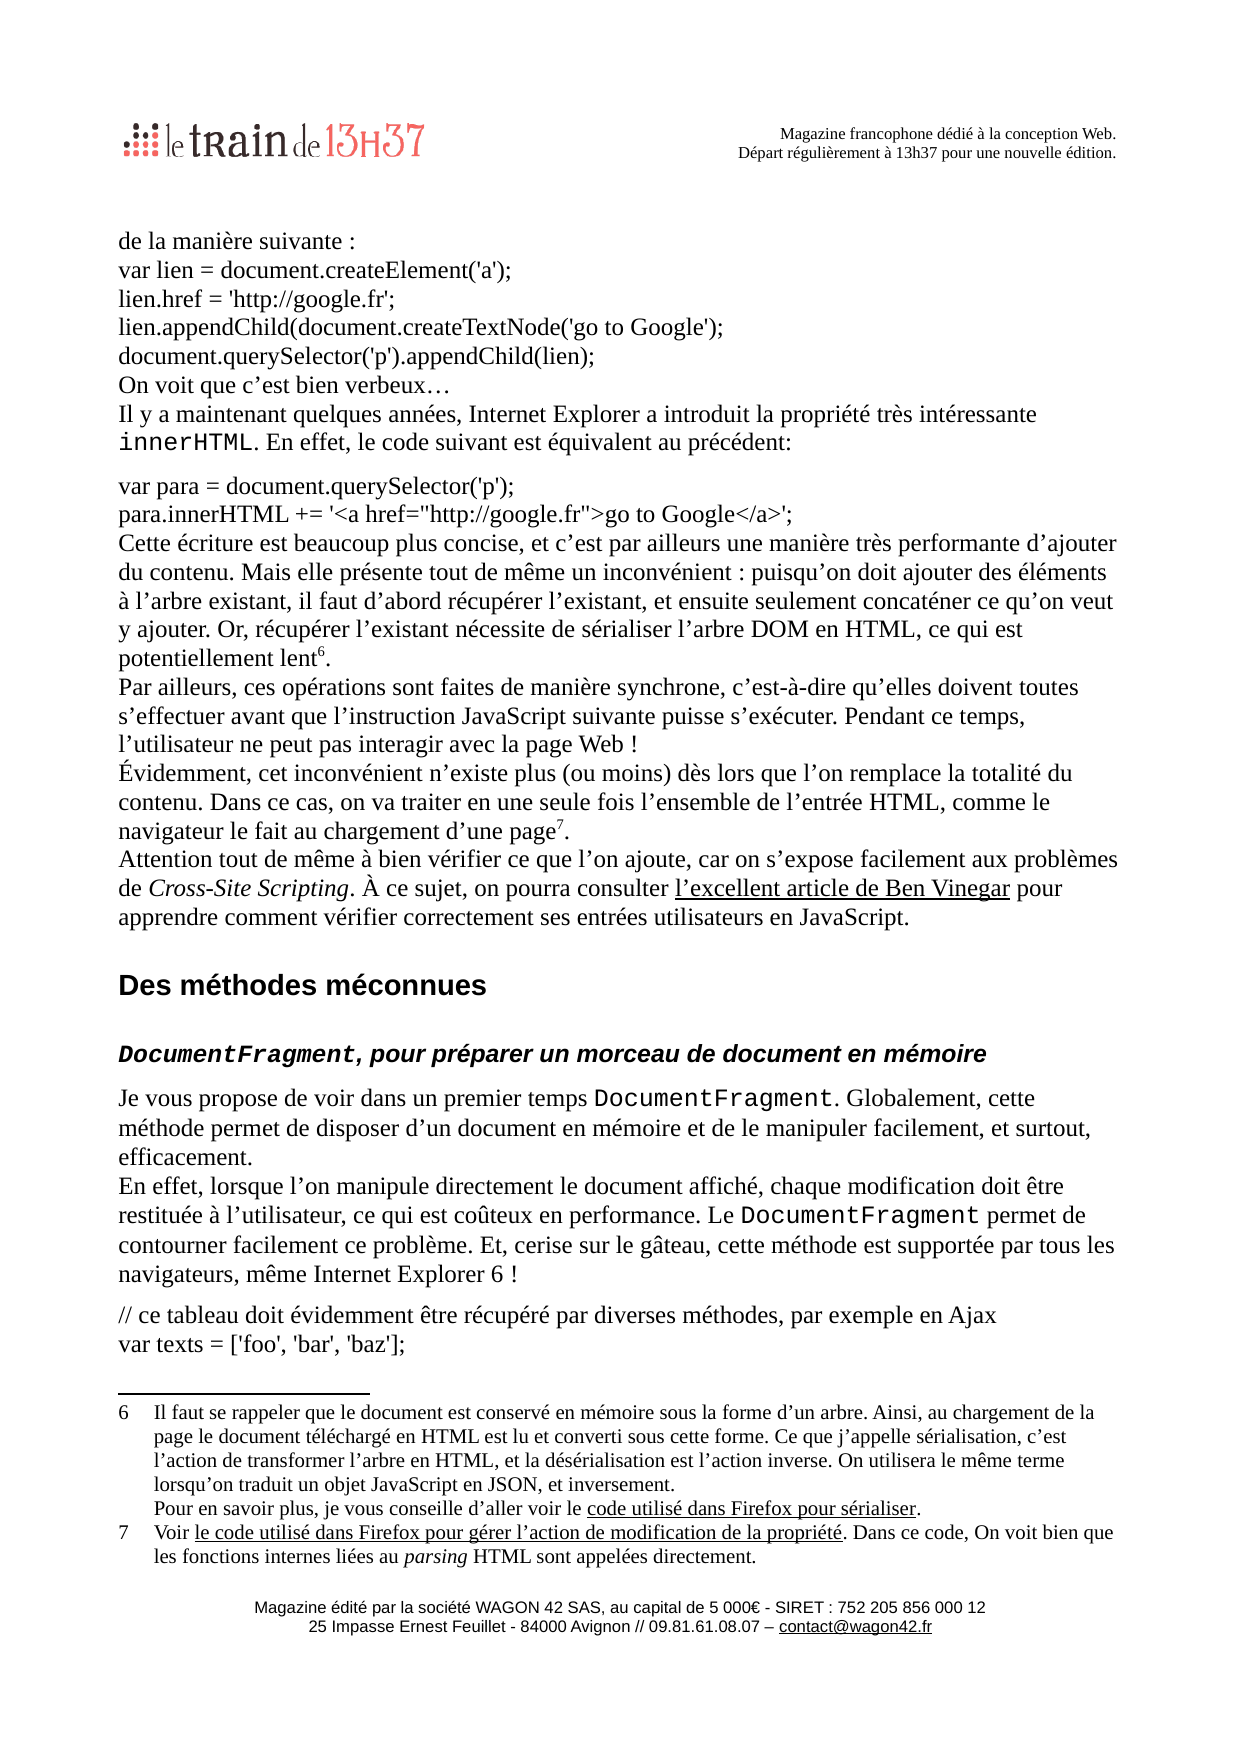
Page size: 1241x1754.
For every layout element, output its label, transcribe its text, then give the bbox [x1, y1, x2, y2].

text Il faut se rappeler que le document est conservé en mémoire sous la forme d’un arbre. Ainsi, au chargement de la page le document téléchargé en HTML est lu et converti sous cette forme. Ce que j’appelle sérialisation, c’est l’action de transformer l’arbre en HTML, et la désérialisation est l’action inverse. On utilisera le même terme lorsqu’on traduit un objet JavaScript en JSON, et inversement. Pour en savoir plus, je vous conseille d’aller voir le code utilisé dans Firefox pour sérialiser. [118, 1399, 1122, 1520]
text var texts = ['foo', 'bar', 'baz']; [118, 1329, 1122, 1358]
text var lien = document.createElement('a'); [118, 255, 1122, 284]
subtitle DocumentFragment, pour préparer un morceau de document en mémoire [118, 1039, 1122, 1070]
text Évidemment, cet inconvénient n’existe plus (ou moins) dès lors que l’on remplace la totalité du contenu. Dans ce cas, on va traiter en une seule fois l’ensemble de l’entrée HTML, comme le navigateur le fait au chargement d’une page. Attention tout de même à bien vérifier ce que l’on ajoute, car on s’expose facilement aux problèmes de Cross-Site Scripting. À ce sujet, on pourra consulter l’excellent article de Ben Vinegar pour apprendre comment vérifier correctement ses entrées utilisateurs en JavaScript. [118, 758, 1122, 931]
text Voir le code utilisé dans Firefox pour gérer l’action de modification de la propriété. Dans ce code, On voit bien que les fonctions internes liées au parsing HTML sont appelées directement. [118, 1520, 1122, 1568]
text document.querySelector('p').appendChild(lien); [118, 341, 1122, 370]
text de la manière suivante : [118, 226, 1122, 255]
text En effet, lorsque l’on manipule directement le document affiché, chaque modification doit être restituée à l’utilisateur, ce qui est coûteux en performance. Le DocumentFragment permet de contourner facilement ce problème. Et, cerise sur le gâteau, cette méthode est supportée par tous les navigateurs, même Internet Explorer 6 ! [118, 1171, 1122, 1288]
text lien.appendChild(document.createTextNode('go to Google'); [118, 312, 1122, 341]
text Je vous propose de voir dans un premier temps DocumentFragment. Globalement, cette méthode permet de disposer d’un document en mémoire et de le manipuler facilement, et surtout, efficacement. [118, 1083, 1122, 1171]
text Cette écriture est beaucoup plus concise, et c’est par ailleurs une manière très performante d’ajouter du contenu. Mais elle présente tout de même un inconvénient : puisqu’on doit ajouter des éléments à l’arbre existant, il faut d’abord récupérer l’existant, et ensuite seulement concaténer ce qu’on veut y ajouter. Or, récupérer l’existant nécessite de sérialiser l’arbre DOM en HTML, ce qui est potentiellement lent. Par ailleurs, ces opérations sont faites de manière synchrone, c’est-à-dire qu’elles doivent toutes s’effectuer avant que l’instruction JavaScript suivante puisse s’exécuter. Pendant ce temps, l’utilisateur ne peut pas interagir avec la page Web ! [118, 528, 1122, 758]
text var para = document.querySelector('p'); [118, 471, 1122, 499]
text On voit que c’est bien verbeux… [118, 370, 1122, 399]
subtitle Des méthodes méconnues [118, 968, 1122, 1002]
text lien.href = 'http://google.fr'; [118, 284, 1122, 312]
text // ce tableau doit évidemment être récupéré par diverses méthodes, par exemple en Ajax [118, 1301, 1122, 1329]
text Il y a maintenant quelques années, Internet Explorer a introduit la propriété très intéressante innerHTML. En effet, le code suivant est équivalent au précédent: [118, 399, 1122, 458]
text para.innerHTML += '<a href="http://google.fr">go to Google</a>'; [118, 499, 1122, 528]
picture [123, 123, 425, 157]
